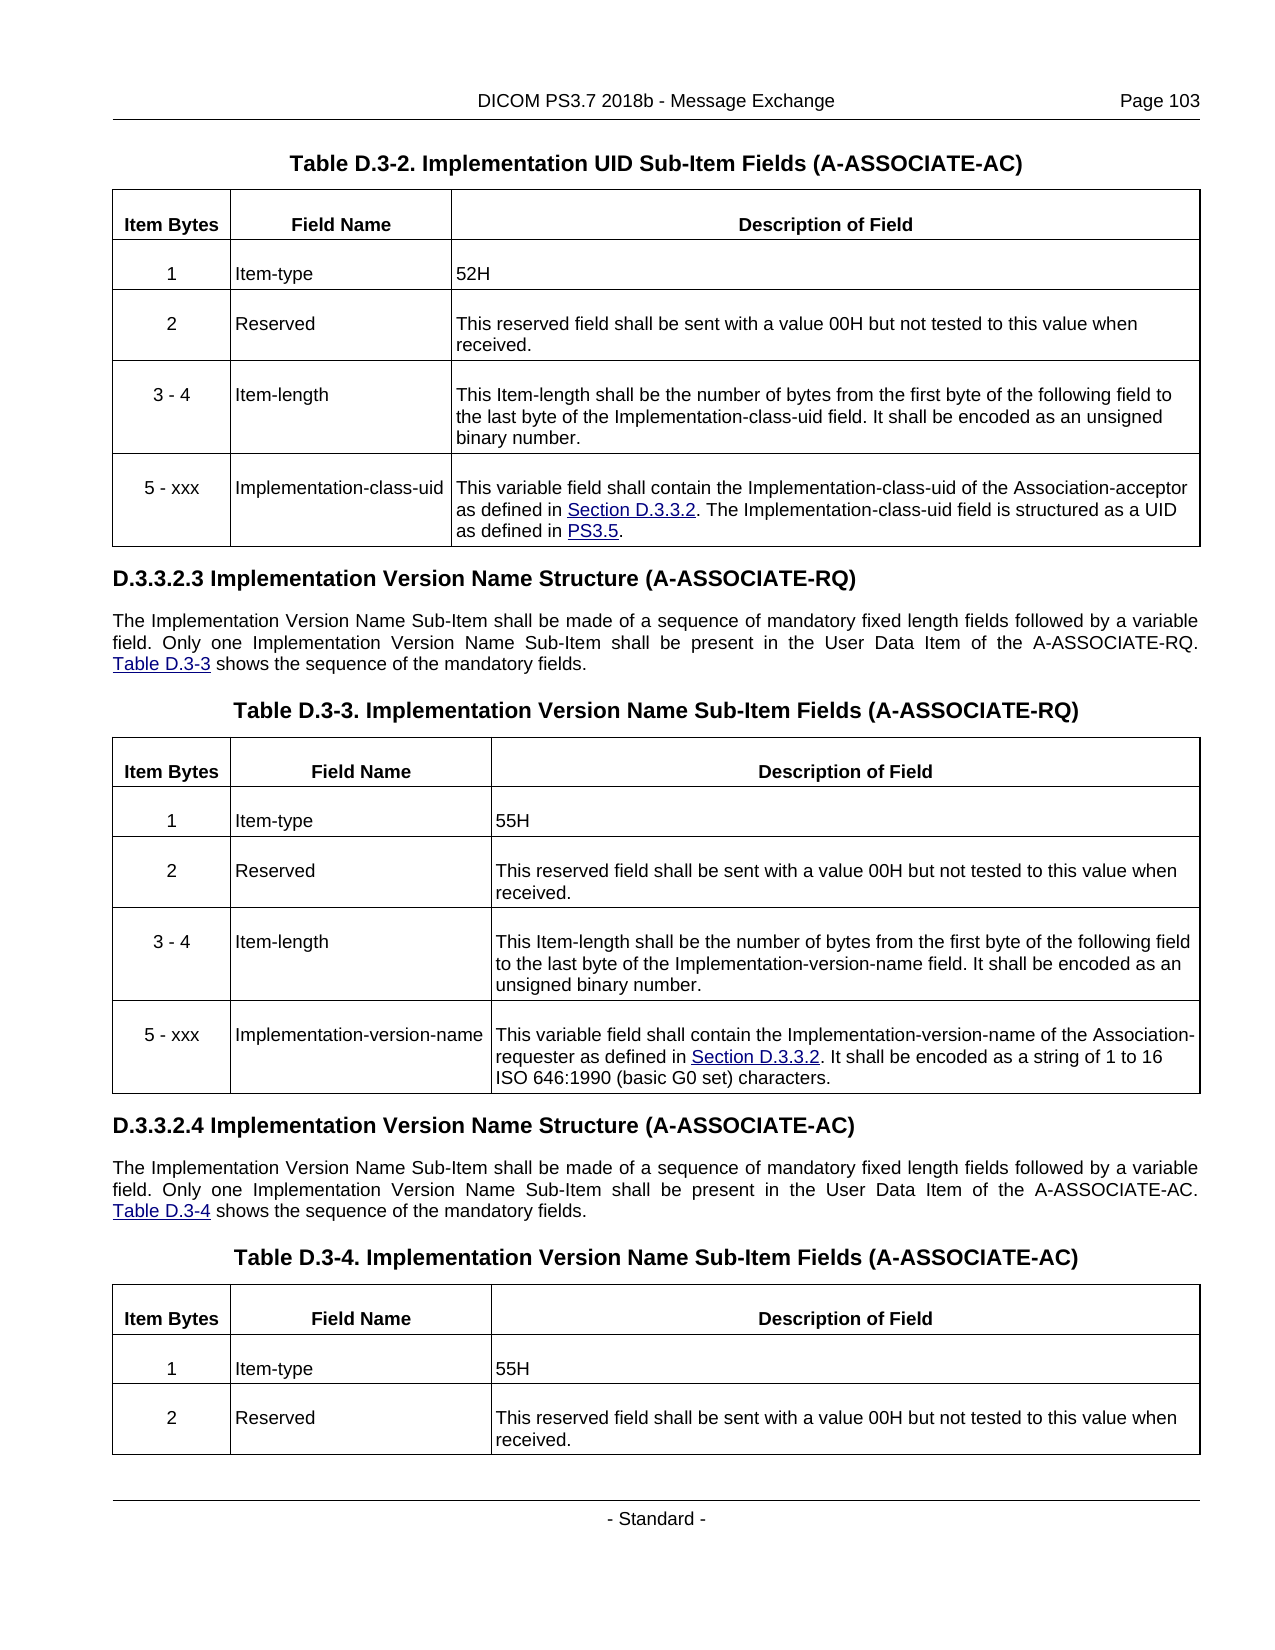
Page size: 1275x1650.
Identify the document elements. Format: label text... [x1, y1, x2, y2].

table_cell 55H [492, 787, 1199, 836]
table_cell 55H [492, 1335, 1199, 1383]
text D.3.3.2.3 Implementation Version Name Structure (A-ASSOCIATE-RQ) [112, 565, 1200, 591]
table_cell Reserved [231, 290, 451, 360]
table_cell This variable field shall contain the Implementation-class-uid of the Association-acceptor as defined in Section D.3.3.2. The Implementation-class-uid field is structured as a UID as defined in PS3.5. [452, 454, 1199, 546]
table_header Item Bytes [113, 1285, 230, 1333]
table_header Description of Field [452, 190, 1199, 239]
table_cell 2 [113, 290, 230, 360]
table_cell 52H [452, 240, 1199, 289]
table_header Item Bytes [113, 738, 230, 786]
text Table D.3-2. Implementation UID Sub-Item Fields (A-ASSOCIATE-AC) [112, 150, 1200, 176]
table_cell Item-length [231, 361, 451, 453]
table_cell Item-type [231, 240, 451, 289]
table_cell This reserved field shall be sent with a value 00H but not tested to this value when received. [492, 837, 1199, 907]
table_header Description of Field [492, 738, 1199, 786]
table_cell Reserved [231, 837, 491, 907]
text Table D.3-4. Implementation Version Name Sub-Item Fields (A-ASSOCIATE-AC) [112, 1244, 1200, 1270]
text Table D.3-3. Implementation Version Name Sub-Item Fields (A-ASSOCIATE-RQ) [112, 697, 1200, 723]
table_header Description of Field [492, 1285, 1199, 1333]
text D.3.3.2.4 Implementation Version Name Structure (A-ASSOCIATE-AC) [112, 1113, 1200, 1138]
table_cell This Item-length shall be the number of bytes from the first byte of the following field to the last byte of the Implementation-class-uid field. It shall be encoded as an unsigned binary number. [452, 361, 1199, 453]
table_cell 1 [113, 240, 230, 289]
table_header Field Name [231, 738, 491, 786]
table_cell This reserved field shall be sent with a value 00H but not tested to this value when received. [452, 290, 1199, 360]
text The Implementation Version Name Sub-Item shall be made of a sequence of mandatory fixed length fields followed by a variable field. Only one Implementation Version Name Sub-Item shall be present in the User Data Item of the A-ASSOCIATE-RQ. Table D.3-3 shows the sequence of the mandatory fields. [112, 610, 1200, 675]
table_cell This reserved field shall be sent with a value 00H but not tested to this value when received. [492, 1384, 1199, 1454]
table_cell Implementation-class-uid [231, 454, 451, 546]
table_cell This Item-length shall be the number of bytes from the first byte of the following field to the last byte of the Implementation-version-name field. It shall be encoded as an unsigned binary number. [492, 908, 1199, 1000]
table_cell 5 - xxx [113, 1001, 230, 1093]
table_cell 3 - 4 [113, 361, 230, 453]
table_cell 5 - xxx [113, 454, 230, 546]
text The Implementation Version Name Sub-Item shall be made of a sequence of mandatory fixed length fields followed by a variable field. Only one Implementation Version Name Sub-Item shall be present in the User Data Item of the A-ASSOCIATE-AC. Table D.3-4 shows the sequence of the mandatory fields. [112, 1157, 1200, 1222]
table_header Field Name [231, 1285, 491, 1333]
table_cell Item-type [231, 787, 491, 836]
table_cell Implementation-version-name [231, 1001, 491, 1093]
table_header Field Name [231, 190, 451, 239]
table_cell 1 [113, 787, 230, 836]
table_cell Item-length [231, 908, 491, 1000]
table_cell Item-type [231, 1335, 491, 1383]
table_header Item Bytes [113, 190, 230, 239]
table_cell 2 [113, 837, 230, 907]
table_cell Reserved [231, 1384, 491, 1454]
table_cell 2 [113, 1384, 230, 1454]
table_cell 3 - 4 [113, 908, 230, 1000]
table_cell 1 [113, 1335, 230, 1383]
table_cell This variable field shall contain the Implementation-version-name of the Association-requester as defined in Section D.3.3.2. It shall be encoded as a string of 1 to 16 ISO 646:1990 (basic G0 set) characters. [492, 1001, 1199, 1093]
